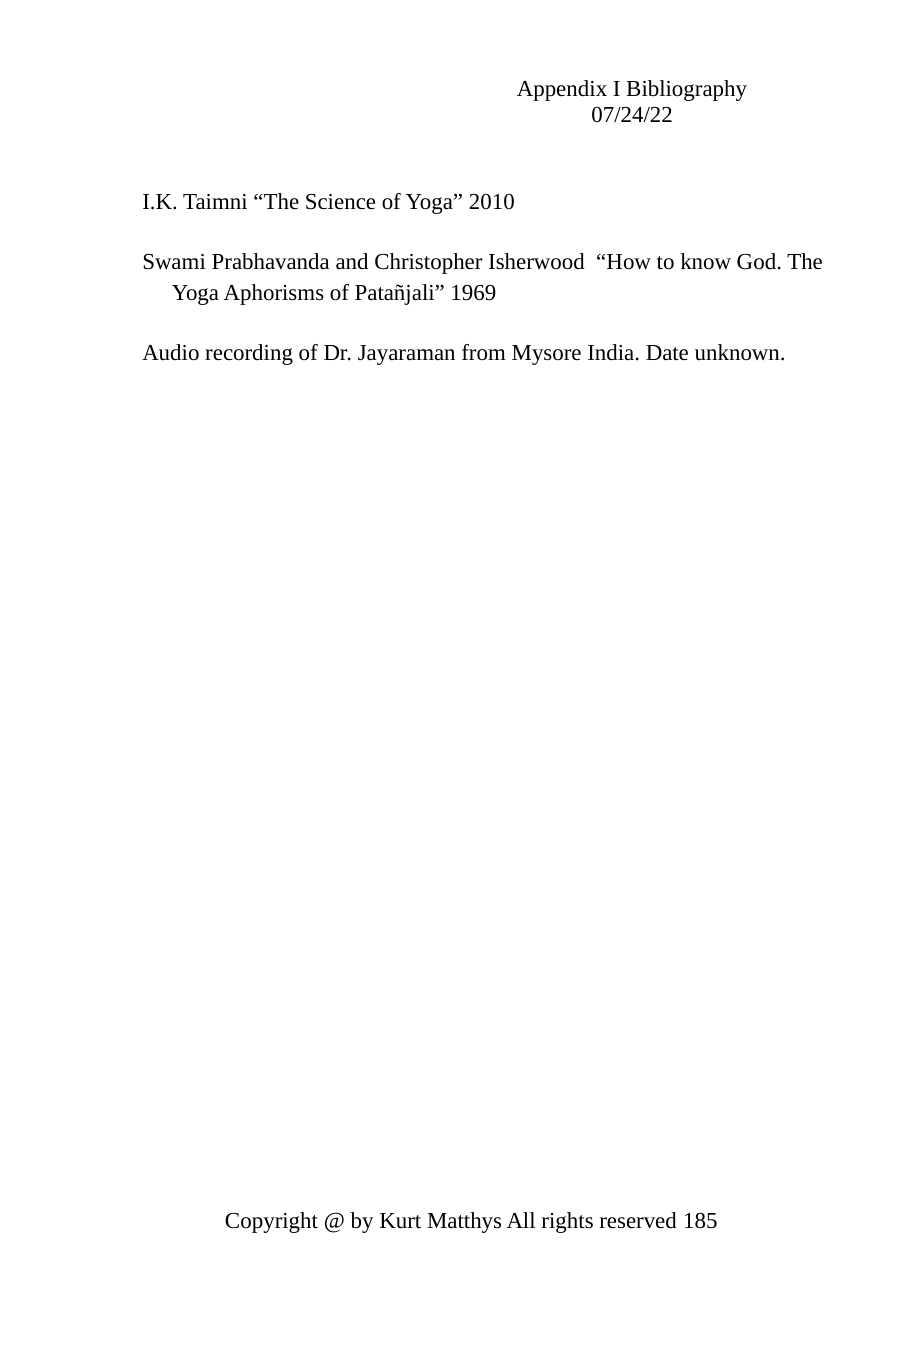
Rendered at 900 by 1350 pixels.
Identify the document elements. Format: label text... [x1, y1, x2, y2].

text Swami Prabhavanda and Christopher Isherwood “How to know God. The Yoga Aphorisms of Patañjali” 1969 [142, 248, 825, 305]
text I.K. Taimni “The Science of Yoga” 2010 [142, 188, 825, 214]
text Audio recording of Dr. Jayaraman from Mysore India. Date unknown. [142, 339, 825, 365]
